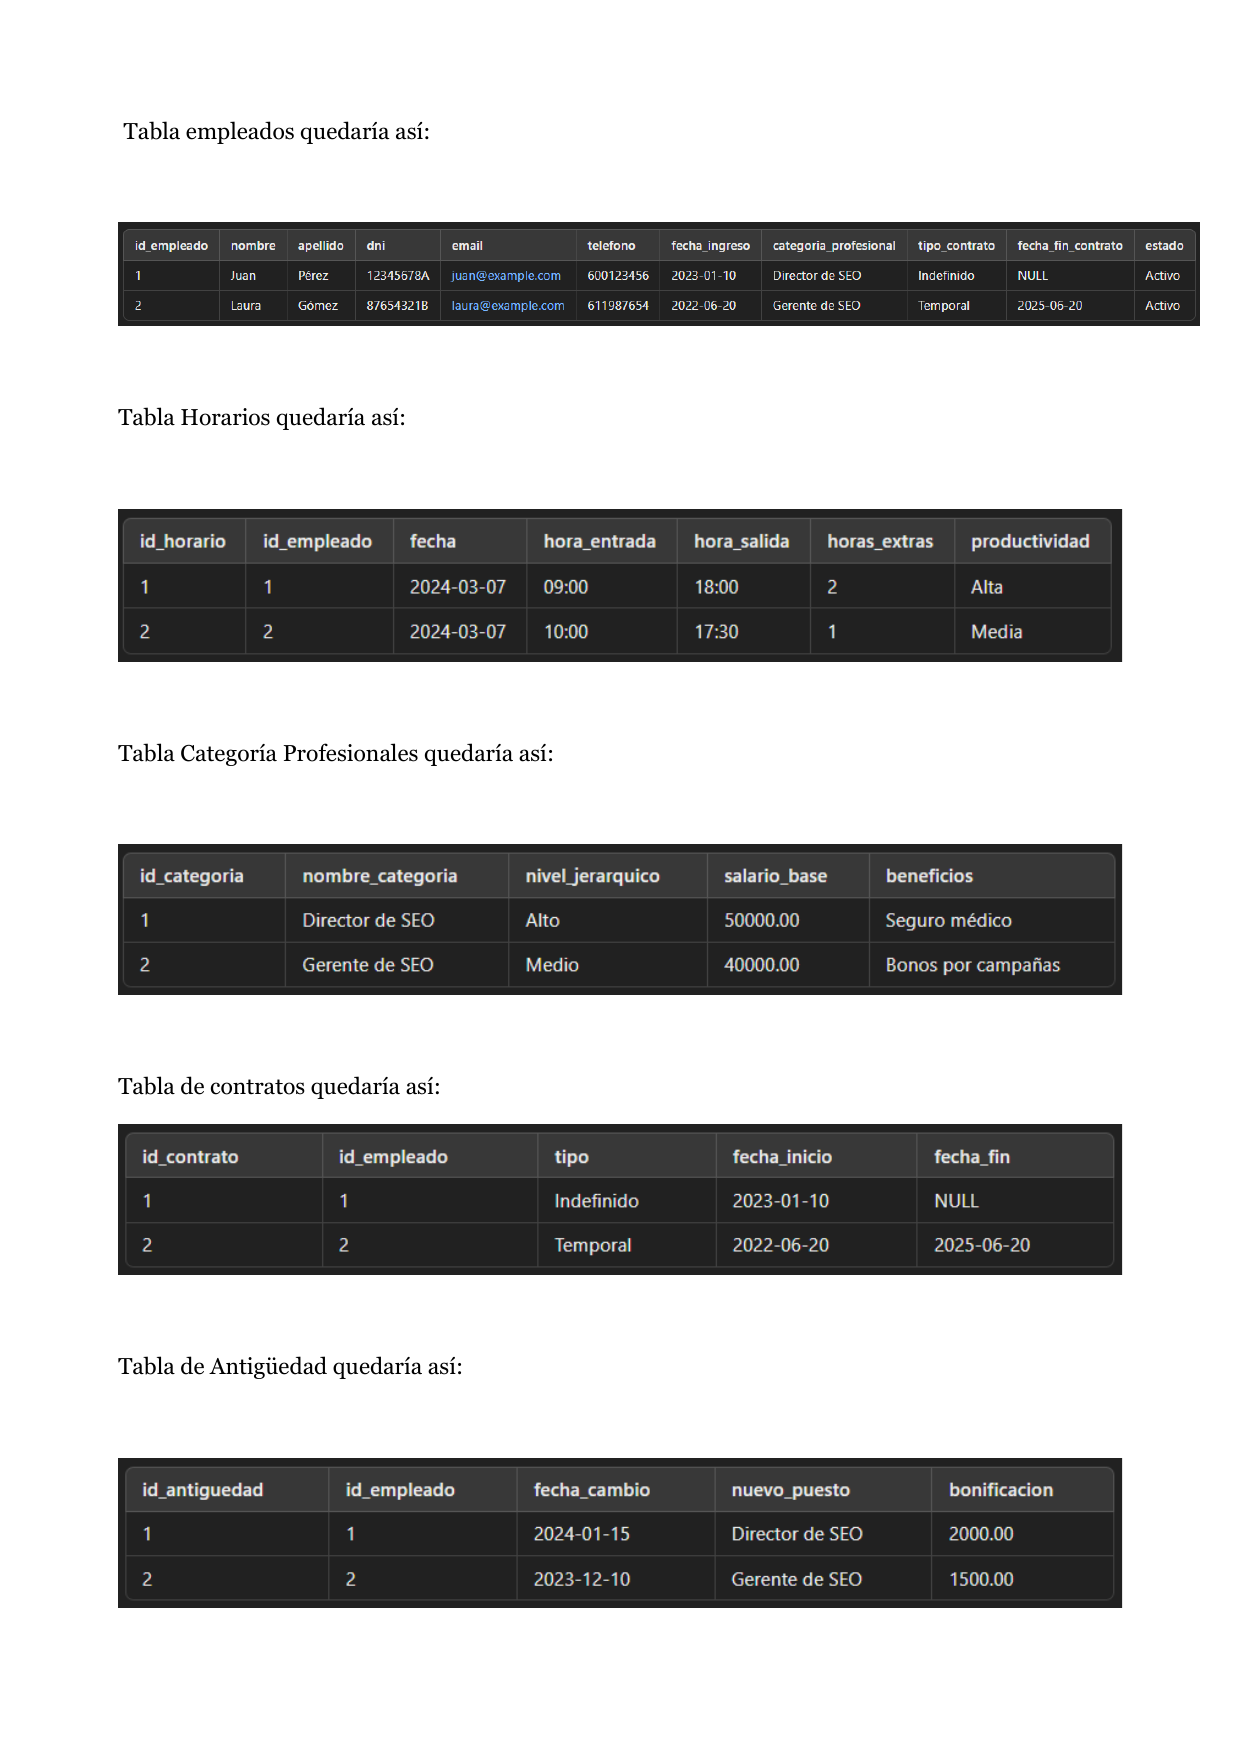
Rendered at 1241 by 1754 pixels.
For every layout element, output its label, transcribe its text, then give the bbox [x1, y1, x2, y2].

text Tabla Horarios quedaría así: [118, 404, 1122, 430]
picture [118, 222, 1200, 326]
text Tabla de Antigüedad quedaría así: [118, 1353, 1122, 1379]
text Tabla de contratos quedaría así: [118, 1073, 1122, 1099]
text Tabla empleados quedaría así: [118, 118, 1122, 144]
picture [118, 844, 1123, 995]
picture [118, 1124, 1123, 1275]
picture [118, 509, 1123, 662]
text Tabla Categoría Profesionales quedaría así: [118, 740, 1122, 766]
picture [118, 1458, 1123, 1608]
